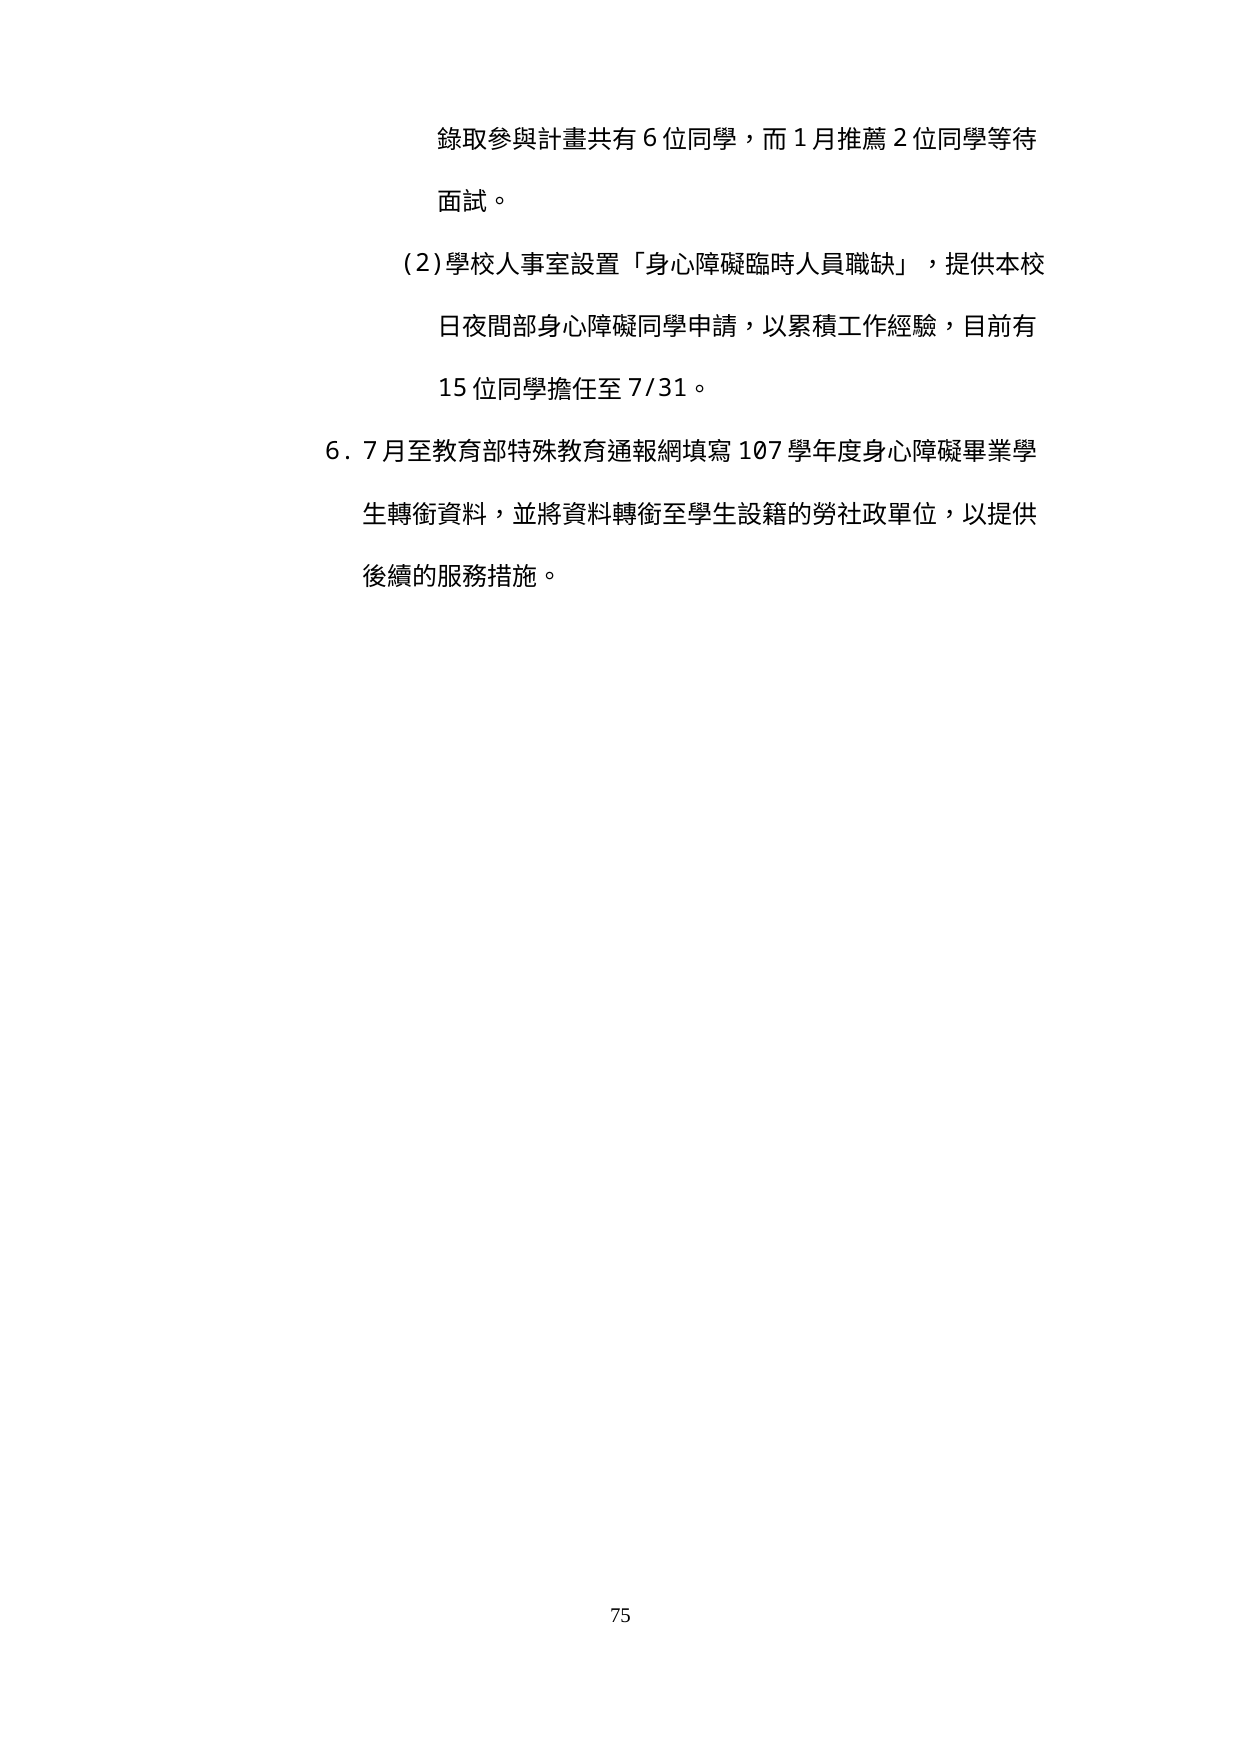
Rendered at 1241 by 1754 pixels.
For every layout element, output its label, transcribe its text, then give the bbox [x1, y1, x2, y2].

list 7月至教育部特殊教育通報網填寫107學年度身心障礙畢業學生轉銜資料，並將資料轉銜至學生設籍的勞社政單位，以提供後續的服務措施。 [325, 408, 1053, 596]
list 錄取參與計畫共有6位同學，而1月推薦2位同學等待面試。 [400, 96, 1053, 221]
list 學校人事室設置「身心障礙臨時人員職缺」，提供本校日夜間部身心障礙同學申請，以累積工作經驗，目前有15位同學擔任至7/31。 [400, 221, 1053, 408]
